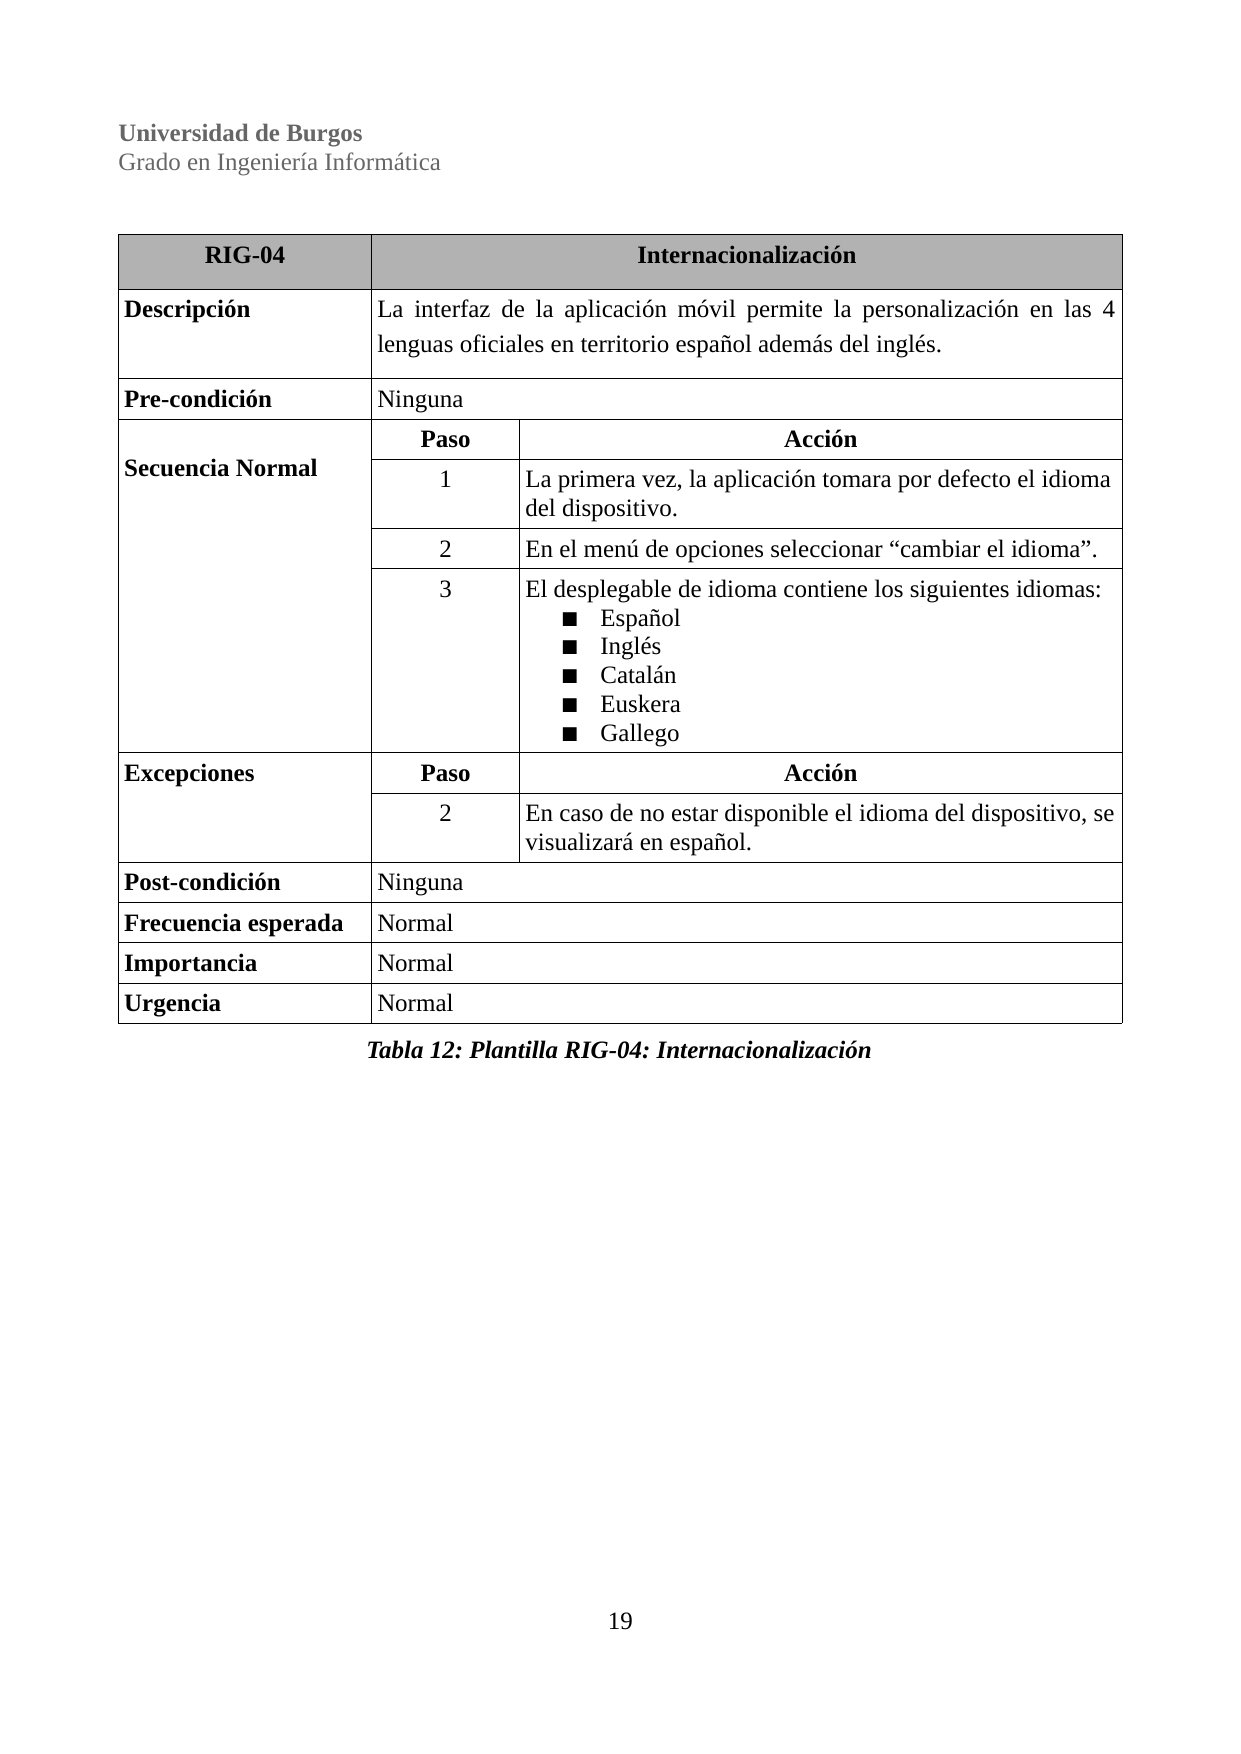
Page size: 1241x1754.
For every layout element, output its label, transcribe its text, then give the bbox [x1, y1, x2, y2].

table_cell En caso de no estar disponible el idioma del dispositivo, se visualizará en español. [520, 794, 1122, 862]
table_cell Frecuencia esperada [119, 903, 371, 942]
table_cell Post-condición [119, 863, 371, 902]
table_cell Acción [520, 753, 1122, 792]
table_cell Descripción [119, 290, 371, 378]
text Tabla 12: Plantilla RIG-04: Internacionalización [118, 1035, 1122, 1064]
table_cell Normal [372, 984, 1122, 1023]
table_cell Importancia [119, 943, 371, 982]
table_cell Paso [372, 753, 519, 792]
table_header RIG-04 [119, 235, 371, 289]
table_cell Urgencia [119, 984, 371, 1023]
table_cell 1 [372, 460, 519, 528]
table_cell Ninguna [372, 379, 1122, 418]
table_cell En el menú de opciones seleccionar “cambiar el idioma”. [520, 529, 1122, 568]
table_cell Secuencia Normal [119, 420, 371, 752]
table_cell 3 [372, 569, 519, 752]
table_cell Paso [372, 420, 519, 459]
table_cell Pre-condición [119, 379, 371, 418]
table_header Internacionalización [372, 235, 1122, 289]
table_cell La primera vez, la aplicación tomara por defecto el idioma del dispositivo. [520, 460, 1122, 528]
table_cell El desplegable de idioma contiene los siguientes idiomas: Español Inglés Catalán Euskera Gallego [520, 569, 1122, 752]
table_cell La interfaz de la aplicación móvil permite la personalización en las 4 lenguas oficiales en territorio español además del inglés. [372, 290, 1122, 378]
table_cell Acción [520, 420, 1122, 459]
table_cell Excepciones [119, 753, 371, 862]
table_cell Ninguna [372, 863, 1122, 902]
table_cell 2 [372, 529, 519, 568]
table_cell 2 [372, 794, 519, 862]
table_cell Normal [372, 943, 1122, 982]
table_cell Normal [372, 903, 1122, 942]
